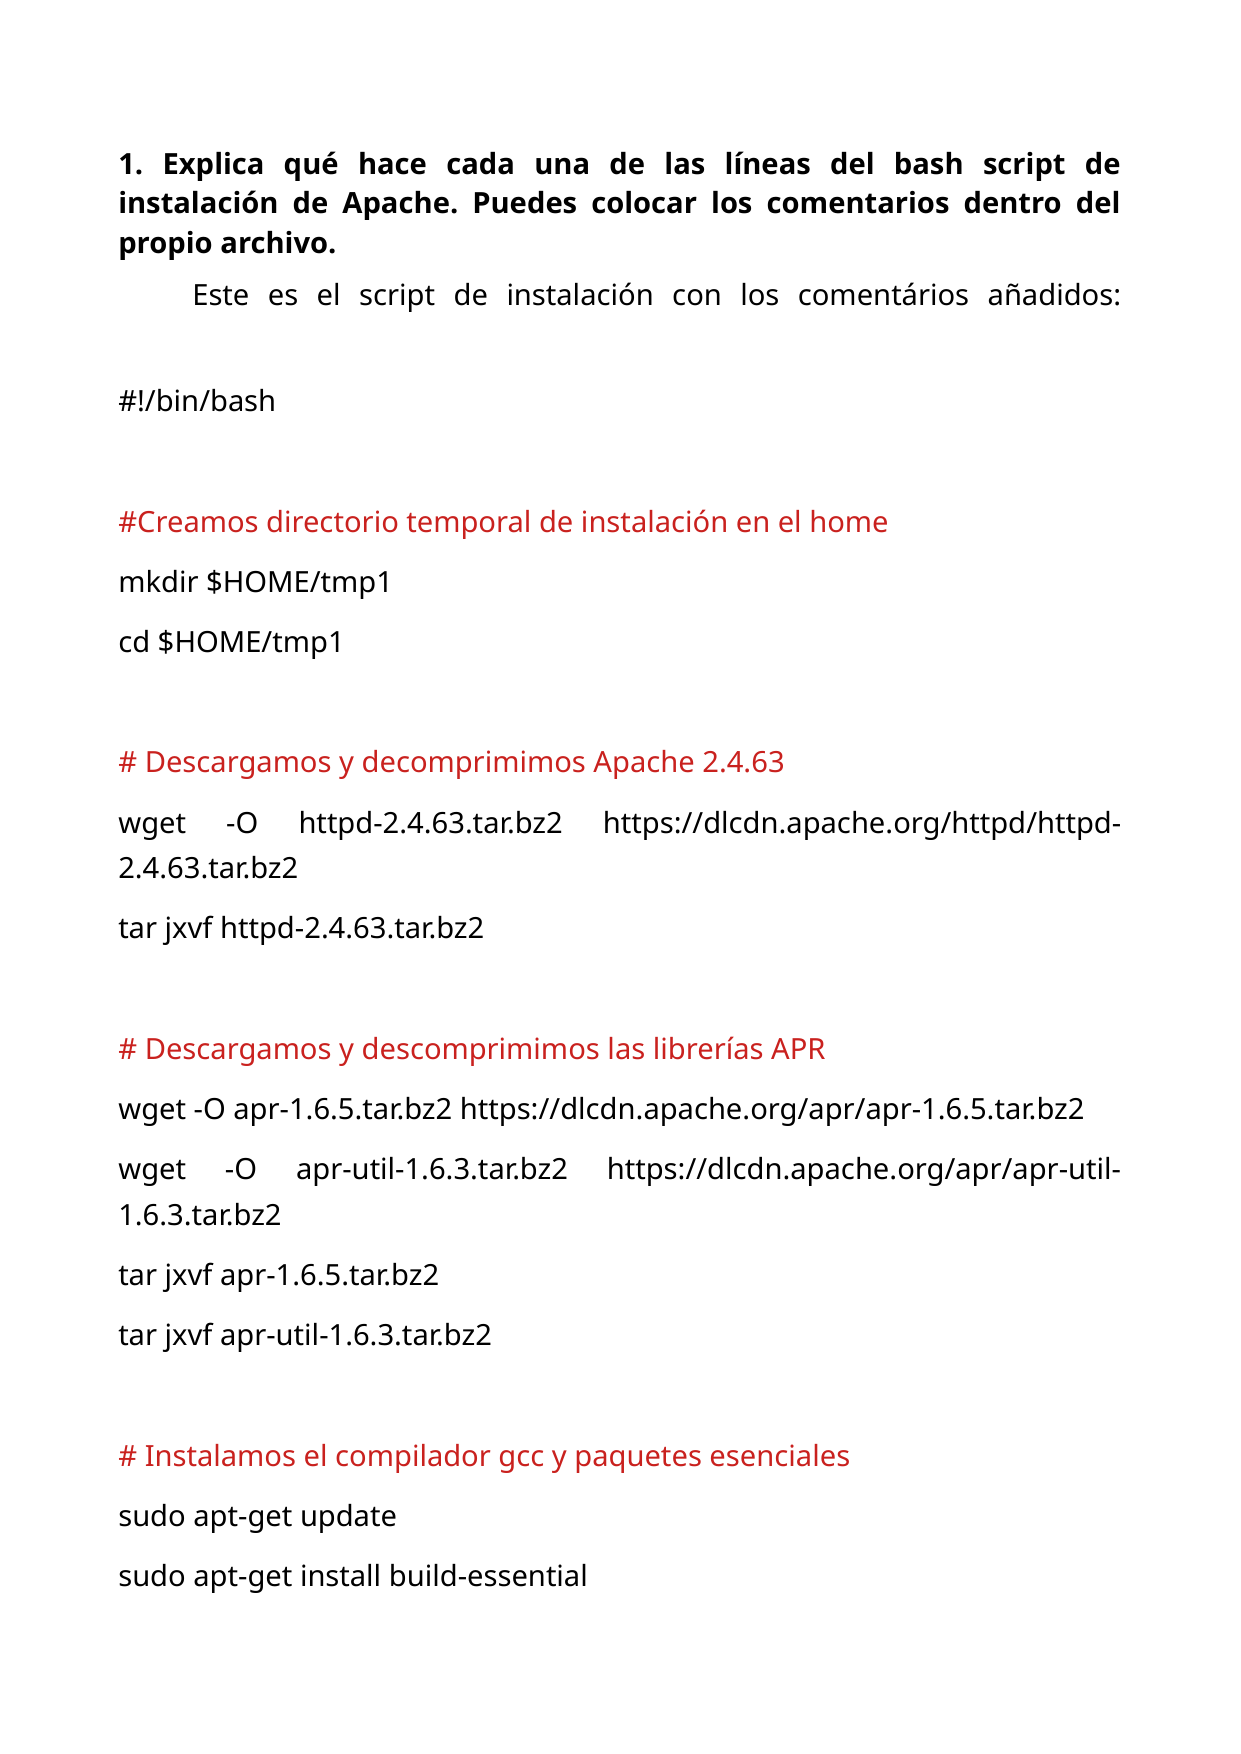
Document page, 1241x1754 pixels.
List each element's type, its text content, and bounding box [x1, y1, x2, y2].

text sudo apt-get install build-essential [118, 1556, 1122, 1595]
text #!/bin/bash [118, 381, 1122, 420]
text # Descargamos y decomprimimos Apache 2.4.63 [118, 742, 1122, 781]
text tar jxvf apr-1.6.5.tar.bz2 [118, 1254, 1122, 1294]
text wget -O apr-1.6.5.tar.bz2 https://dlcdn.apache.org/apr/apr-1.6.5.tar.bz2 [118, 1088, 1122, 1128]
text # Instalamos el compilador gcc y paquetes esenciales [118, 1435, 1122, 1475]
text #Creamos directorio temporal de instalación en el home [118, 501, 1122, 541]
text tar jxvf apr-util-1.6.3.tar.bz2 [118, 1315, 1122, 1354]
text # Descargamos y descomprimimos las librerías APR [118, 1028, 1122, 1068]
text cd $HOME/tmp1 [118, 621, 1122, 661]
text wget -O apr-util-1.6.3.tar.bz2 https://dlcdn.apache.org/apr/apr-util-1.6.3.tar.bz2 [118, 1149, 1122, 1234]
text tar jxvf httpd-2.4.63.tar.bz2 [118, 908, 1122, 947]
subtitle 1. Explica qué hace cada una de las líneas del bash script de instalación de Apache. Puedes colocar los comentarios dentro del propio archivo. [118, 143, 1122, 262]
text mkdir $HOME/tmp1 [118, 561, 1122, 601]
text Este es el script de instalación con los comentários añadidos: [118, 275, 1122, 360]
text wget -O httpd-2.4.63.tar.bz2 https://dlcdn.apache.org/httpd/httpd-2.4.63.tar.bz2 [118, 802, 1122, 887]
text sudo apt-get update [118, 1495, 1122, 1535]
